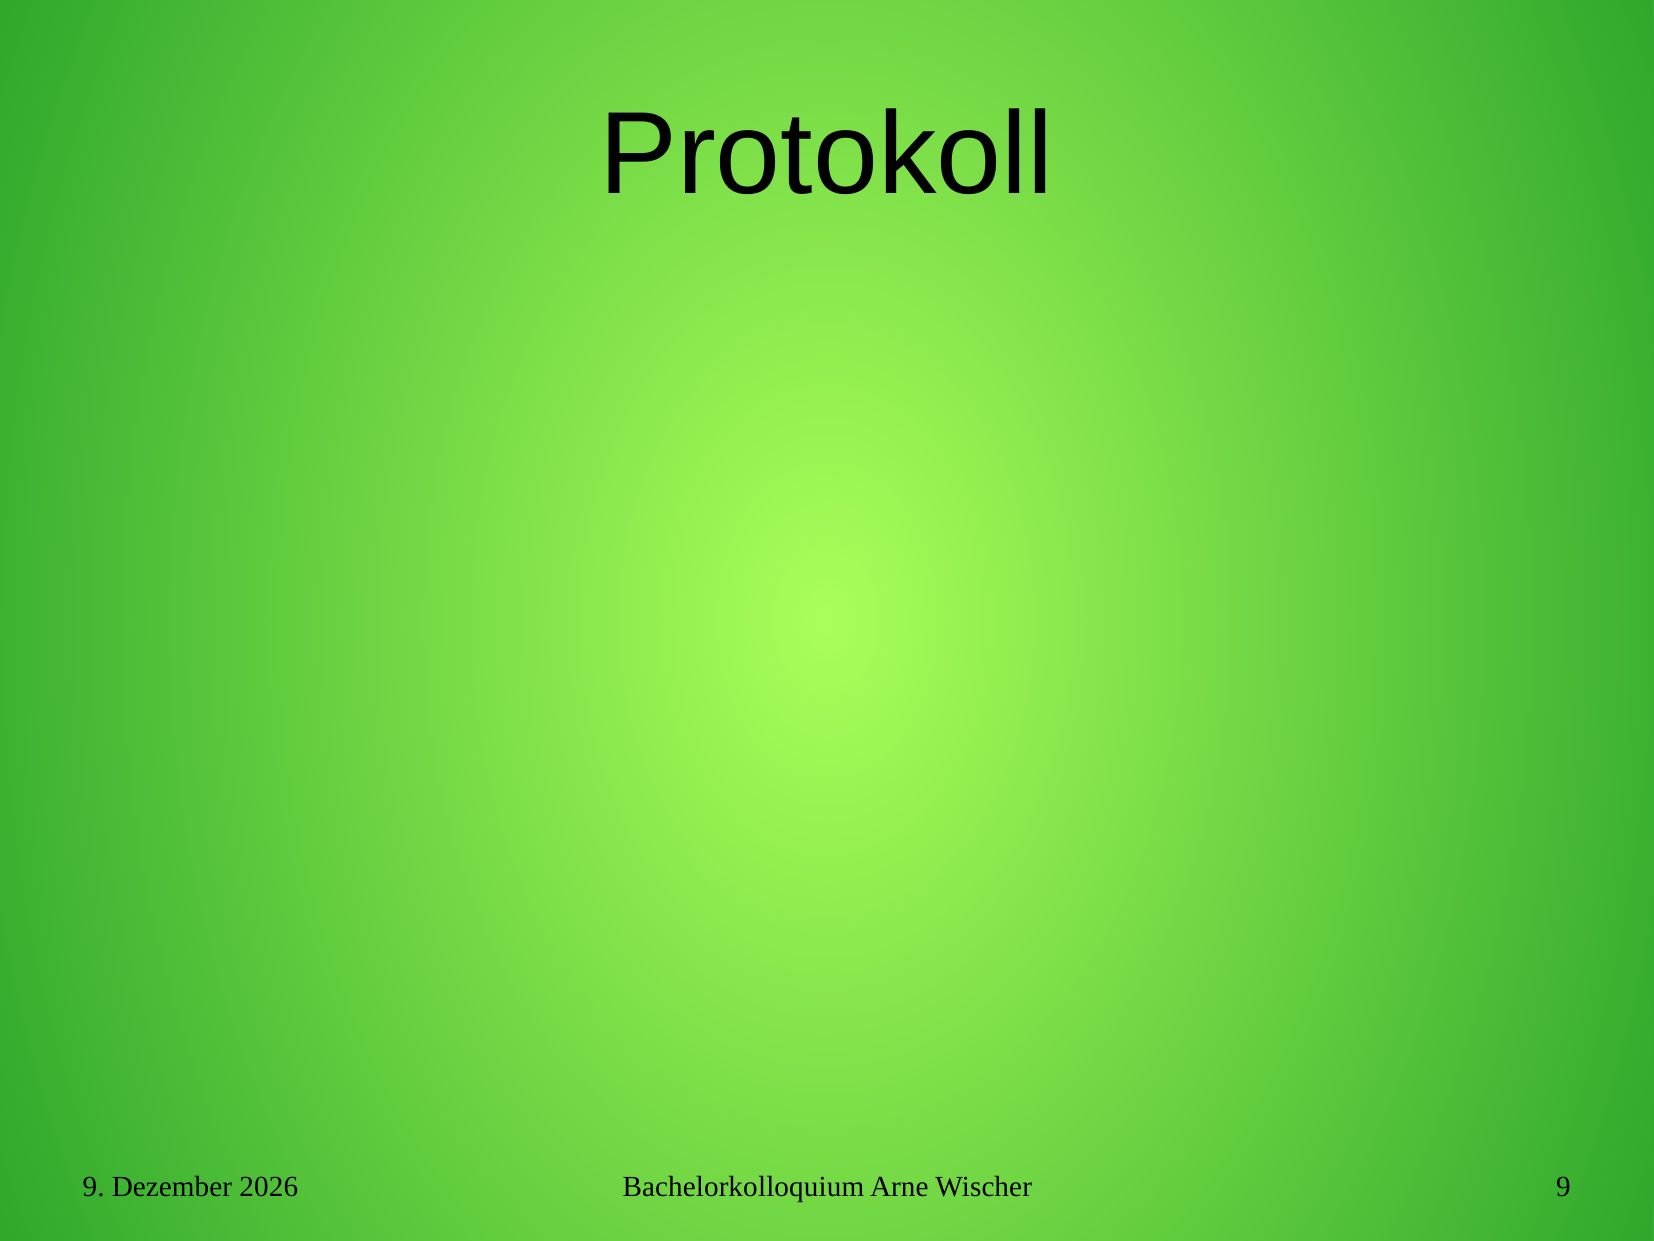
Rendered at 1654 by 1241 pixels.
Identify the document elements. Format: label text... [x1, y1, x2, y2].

title Protokoll [82, 49, 1571, 257]
